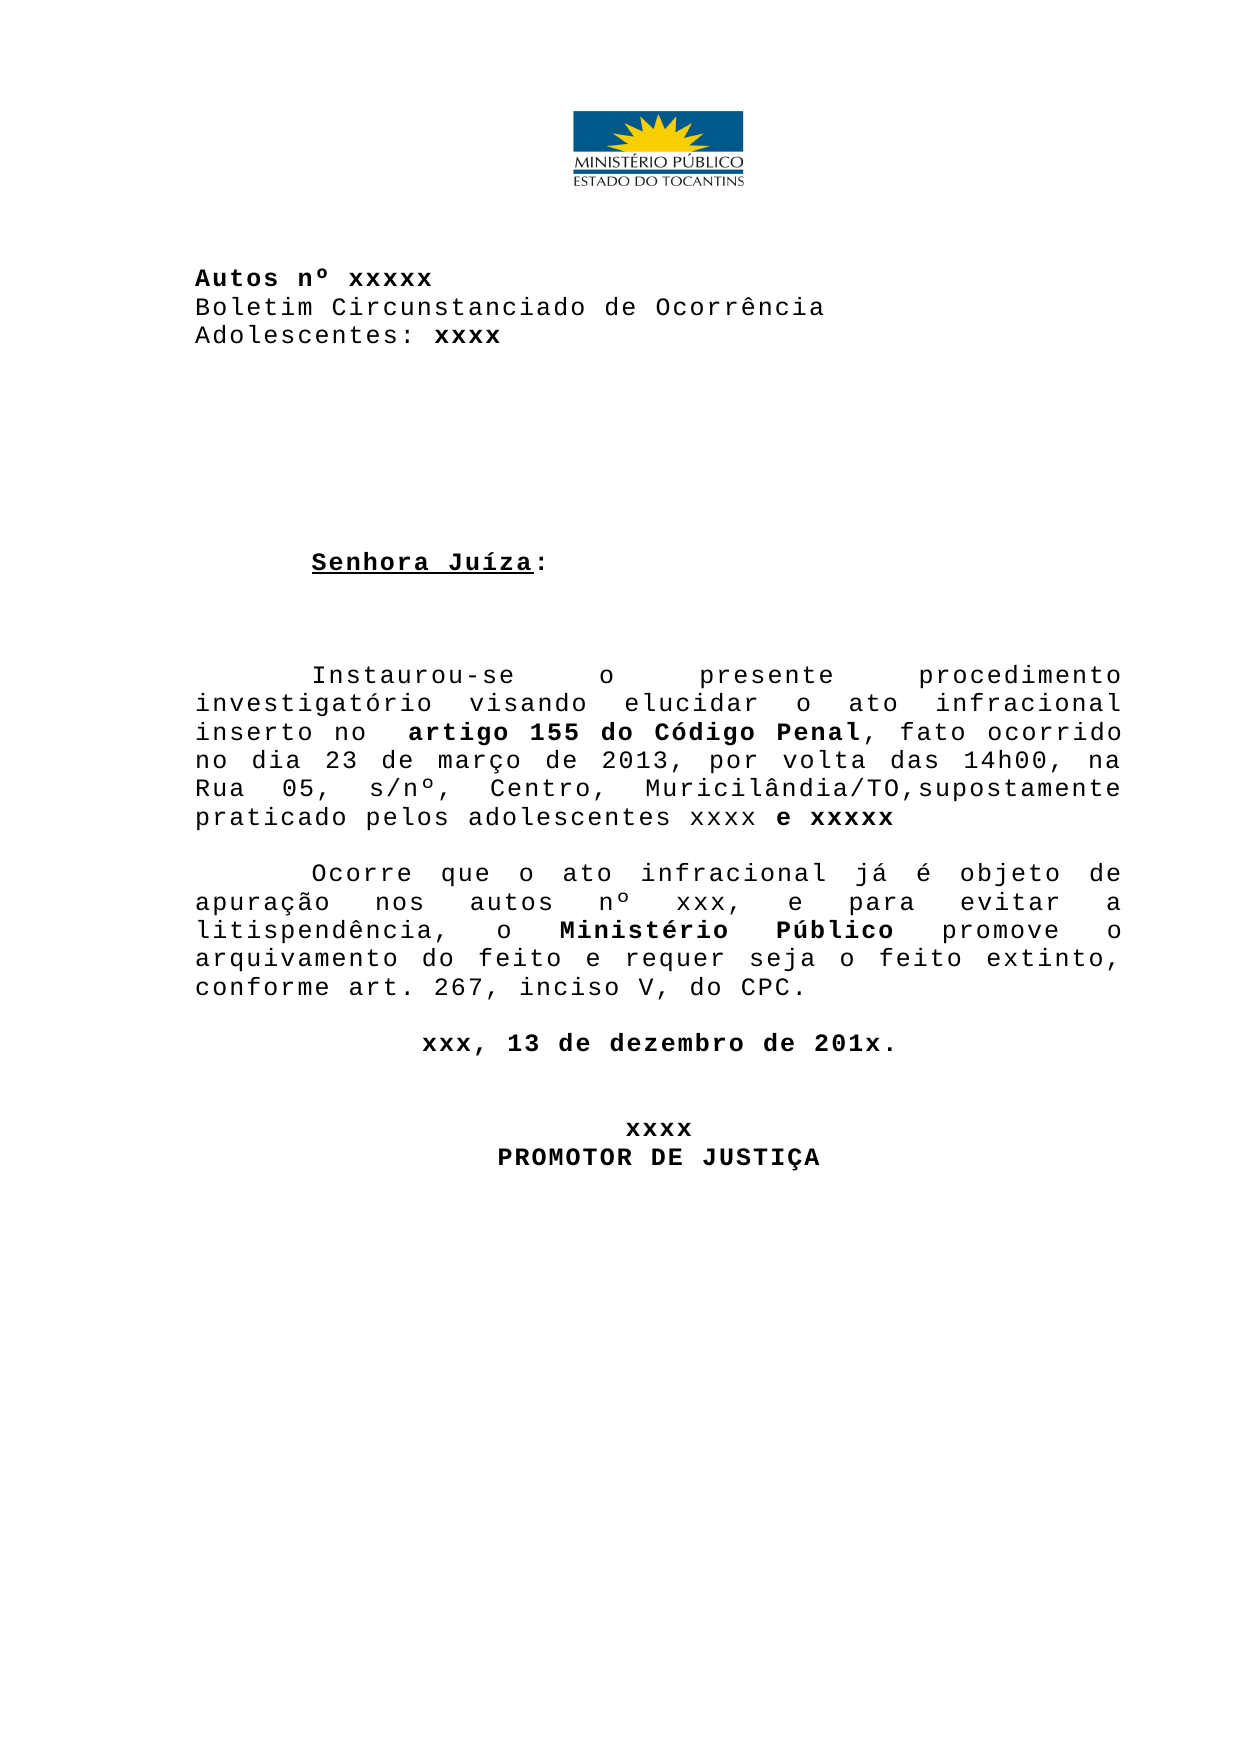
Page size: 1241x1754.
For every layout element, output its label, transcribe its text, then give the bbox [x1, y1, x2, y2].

text Instaurou-se o presente procedimento investigatório visando elucidar o ato infracional inserto no artigo 155 do Código Penal, fato ocorrido no dia 23 de março de 2013, por volta das 14h00, na Rua 05, s/nº, Centro, Muricilândia/TO,supostamente praticado pelos adolescentes xxxx e xxxxx [195, 662, 1122, 832]
text Senhora Juíza: [195, 549, 1122, 577]
text Autos nº xxxxx [195, 266, 1122, 294]
text Boletim Circunstanciado de Ocorrência [195, 294, 1122, 322]
text xxx, 13 de dezembro de 201x. [195, 1031, 1122, 1059]
text Adolescentes: xxxx [195, 322, 1122, 351]
text Ocorre que o ato infracional já é objeto de apuração nos autos nº xxx, e para evitar a litispendência, o Ministério Público promove o arquivamento do feito e requer seja o feito extinto, conforme art. 267, inciso V, do CPC. [195, 861, 1122, 1002]
subtitle PROMOTOR DE JUSTIÇA [195, 1144, 1122, 1172]
picture [573, 111, 744, 186]
text xxxx [195, 1116, 1122, 1144]
